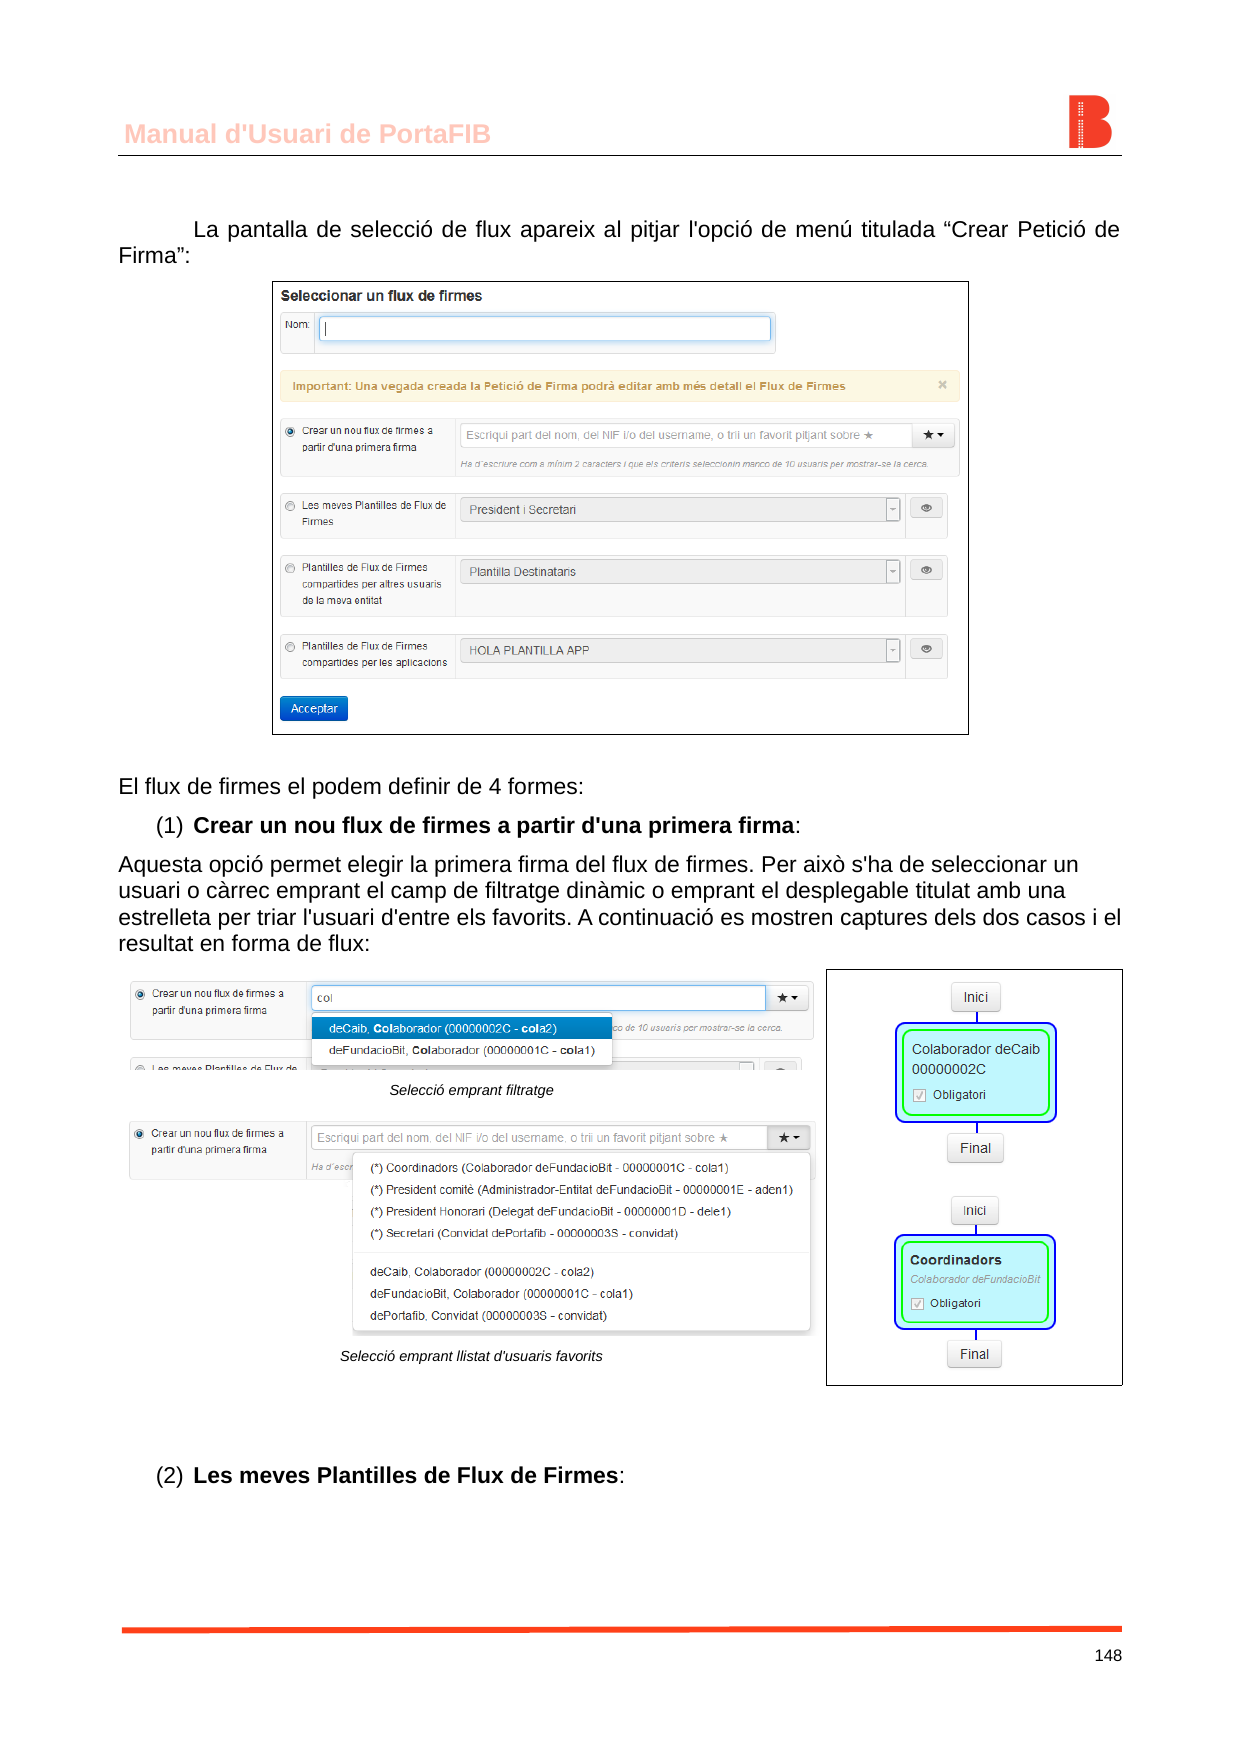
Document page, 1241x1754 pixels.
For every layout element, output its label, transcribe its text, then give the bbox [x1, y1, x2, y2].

text La pantalla de selecció de flux apareix al pitjar l'opció de menú titulada “Crear Petició de Firma”: [118, 216, 1122, 268]
picture [123, 1111, 821, 1336]
picture [1063, 94, 1117, 150]
table_header Selecció emprant filtratge Selecció emprant llistat d'usuaris favorits [118, 969, 826, 1384]
text El flux de firmes el podem definir de 4 formes: [118, 773, 1122, 799]
text Aquesta opció permet elegir la primera firma del flux de firmes. Per això s'ha de seleccionar un usuari o càrrec emprant el camp de filtratge dinàmic o emprant el desplegable titulat amb una estrelleta per triar l'usuari d'entre els favorits. A continuació es mostren captures dels dos casos i el resultat en forma de flux: [118, 851, 1122, 956]
picture [885, 1188, 1063, 1379]
list Crear un nou flux de firmes a partir d'una primera firma: [156, 812, 1122, 838]
picture [274, 283, 966, 732]
table_header [827, 970, 1122, 1384]
picture [123, 974, 821, 1070]
list Les meves Plantilles de Flux de Firmes: [156, 1462, 1122, 1489]
picture [884, 974, 1064, 1170]
